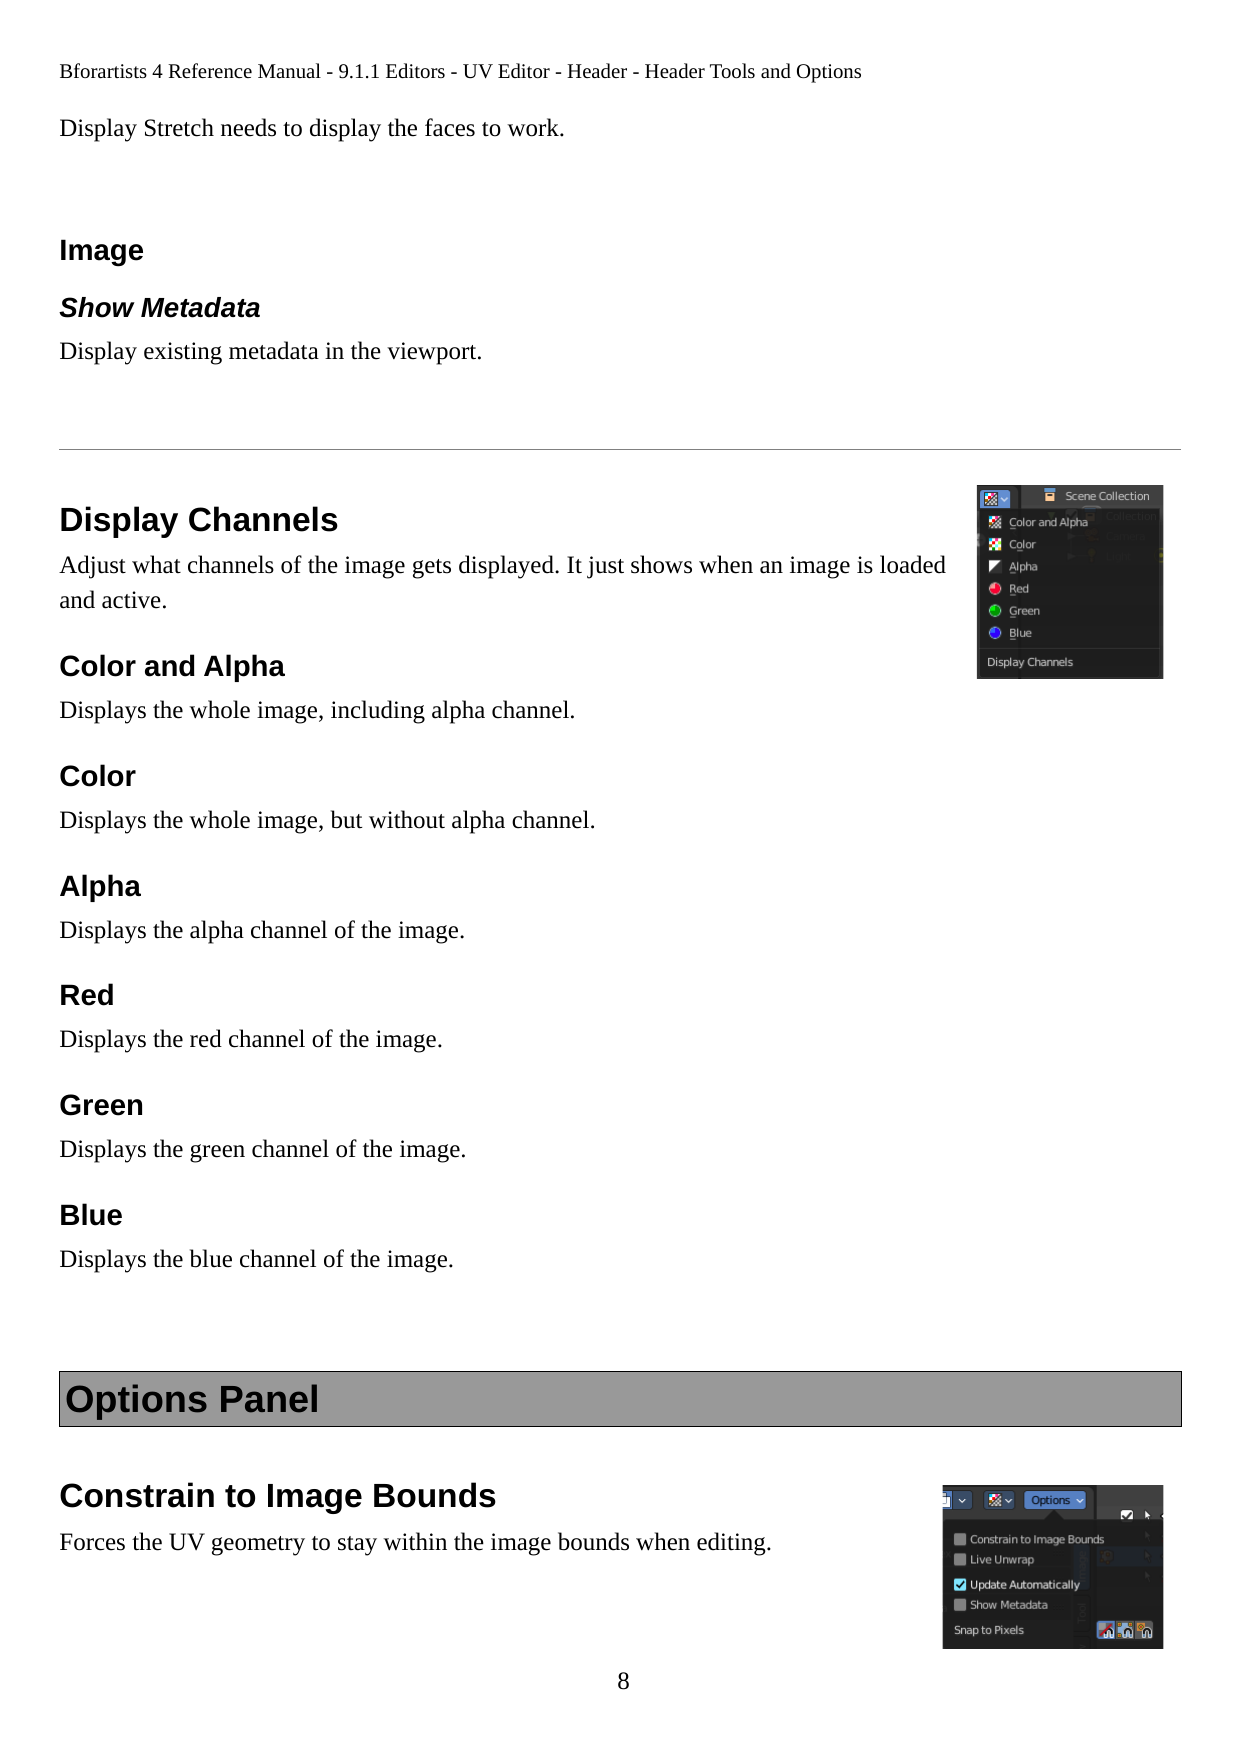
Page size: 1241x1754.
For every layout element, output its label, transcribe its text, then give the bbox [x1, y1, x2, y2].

text Forces the UV geometry to stay within the image bounds when editing. [59, 1527, 942, 1556]
subtitle Color [59, 758, 1181, 792]
text Displays the green channel of the image. [59, 1134, 1181, 1163]
text Displays the whole image, including alpha channel. [59, 695, 1181, 724]
text Displays the blue channel of the image. [59, 1244, 1181, 1273]
picture [976, 485, 1164, 679]
subtitle Image [59, 233, 1181, 267]
text Displays the whole image, but without alpha channel. [59, 805, 1181, 833]
subtitle Red [59, 978, 1181, 1012]
picture [942, 1485, 1164, 1649]
text Displays the alpha channel of the image. [59, 915, 1181, 943]
subtitle Show Metadata [59, 292, 1181, 324]
subtitle Green [59, 1088, 1181, 1122]
text Display existing metadata in the viewport. [59, 336, 1181, 365]
table_header Options Panel [60, 1372, 1181, 1426]
subtitle Blue [59, 1198, 1181, 1232]
text Adjust what channels of the image gets displayed. It just shows when an image is loaded and active. [59, 551, 976, 614]
subtitle [1164, 499, 1181, 538]
text Display Stretch needs to display the faces to work. [59, 113, 1181, 141]
subtitle Display Channels [59, 499, 976, 538]
text Displays the red channel of the image. [59, 1024, 1181, 1053]
subtitle Constrain to Image Bounds [59, 1476, 1181, 1515]
subtitle Color and Alpha [59, 649, 1181, 682]
subtitle Alpha [59, 868, 1181, 902]
